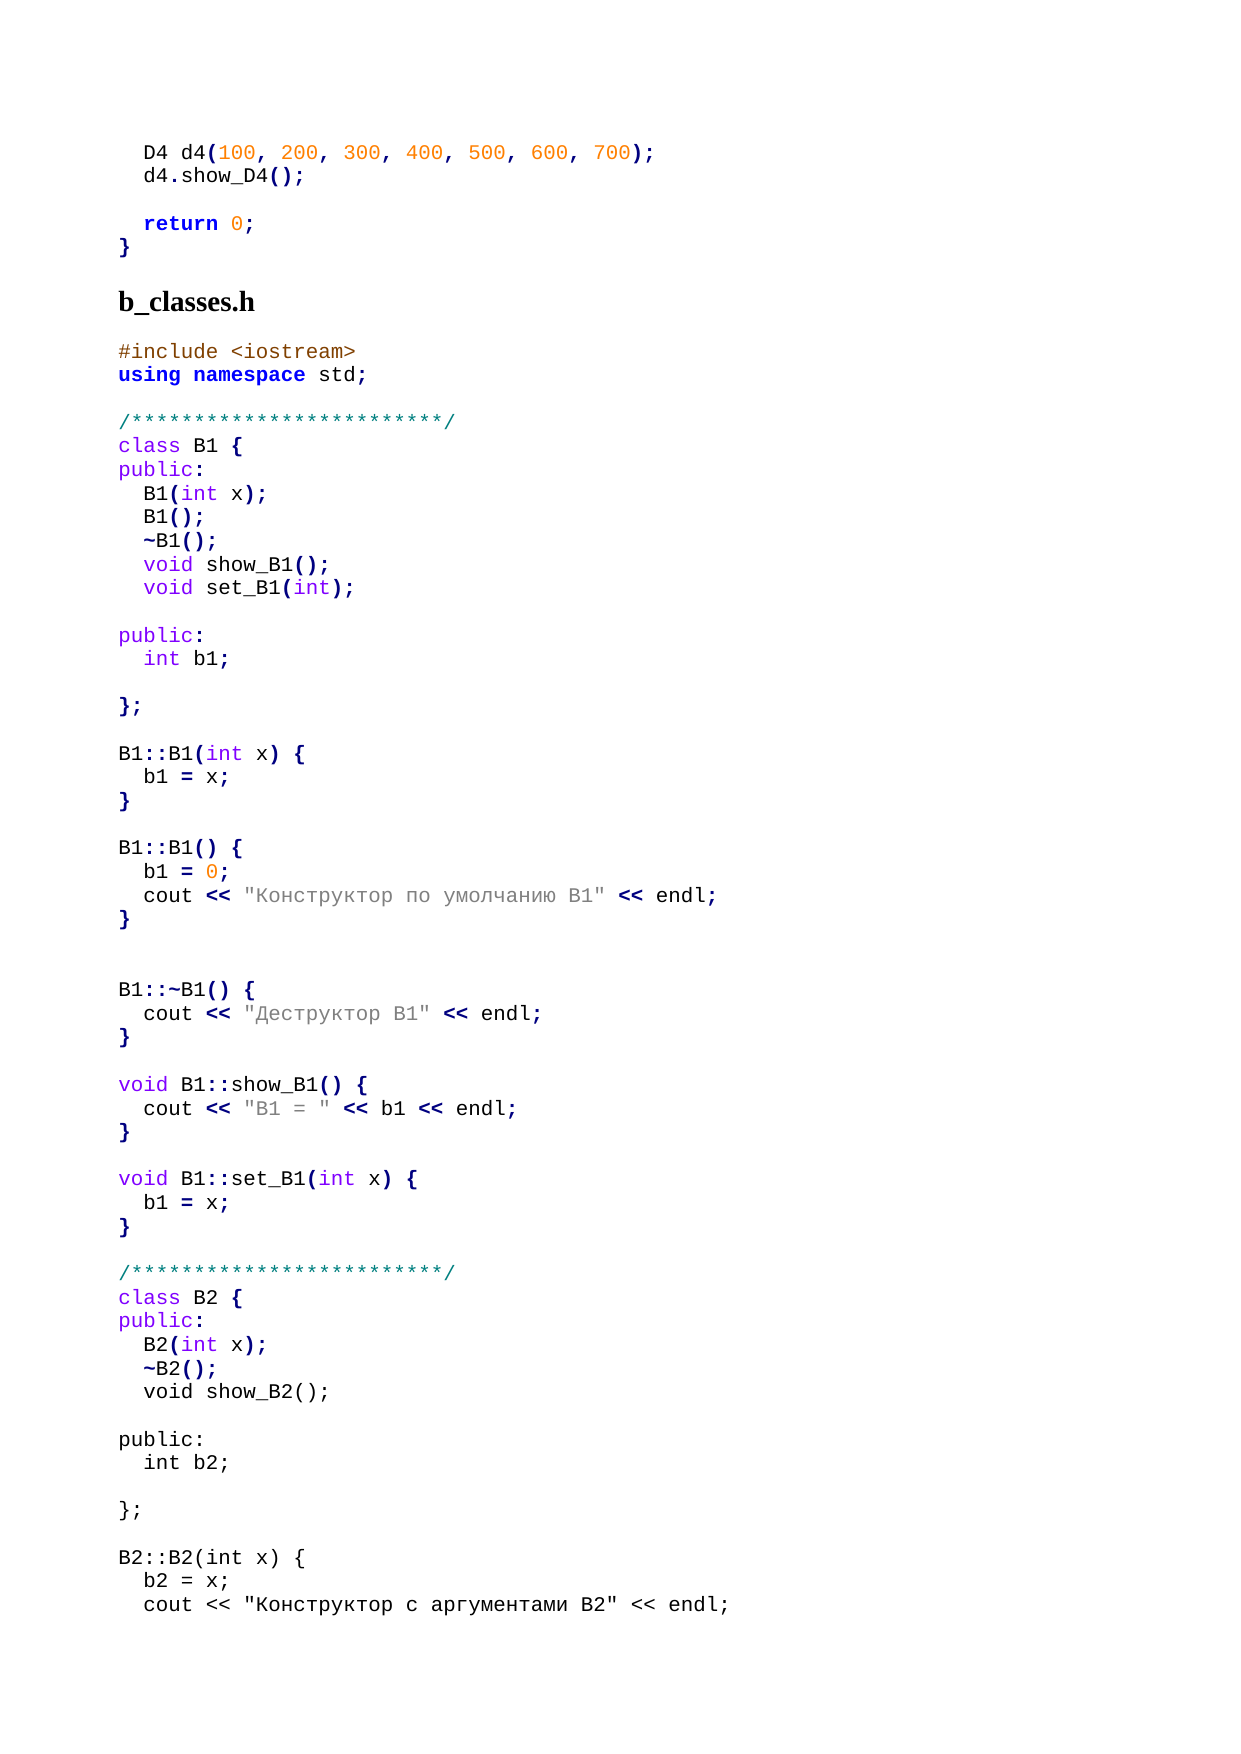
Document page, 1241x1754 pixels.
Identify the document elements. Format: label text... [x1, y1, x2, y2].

text ~B2(); [118, 1358, 1122, 1381]
text public: [118, 1310, 1122, 1334]
text D4 d4(100, 200, 300, 400, 500, 600, 700); [118, 142, 1122, 165]
text }; [118, 1499, 1122, 1523]
text b1 = 0; [118, 861, 1122, 885]
text using namespace std; [118, 364, 1122, 388]
text class B1 { [118, 435, 1122, 459]
text return 0; [118, 213, 1122, 236]
text } [118, 1216, 1122, 1239]
text B1::B1(int x) { [118, 743, 1122, 766]
text cout << "Конструктор с аргументами B2" << endl; [118, 1594, 1122, 1618]
text B1(int x); [118, 483, 1122, 506]
text ~B1(); [118, 530, 1122, 554]
text class B2 { [118, 1287, 1122, 1310]
text } [118, 1121, 1122, 1145]
text cout << "B1 = " << b1 << endl; [118, 1097, 1122, 1121]
text public: [118, 1428, 1122, 1452]
text public: [118, 459, 1122, 483]
text /*************************/ [118, 1263, 1122, 1287]
text B2::B2(int x) { [118, 1547, 1122, 1570]
text void show_B2(); [118, 1381, 1122, 1405]
text B2(int x); [118, 1334, 1122, 1358]
text b1 = x; [118, 1192, 1122, 1216]
text d4.show_D4(); [118, 165, 1122, 189]
text void B1::set_B1(int x) { [118, 1168, 1122, 1192]
text int b1; [118, 648, 1122, 672]
text public: [118, 624, 1122, 648]
text }; [118, 696, 1122, 719]
text B1(); [118, 506, 1122, 530]
text void B1::show_B1() { [118, 1074, 1122, 1097]
text } [118, 1027, 1122, 1050]
text void show_B1(); [118, 554, 1122, 577]
text #include <iostream> [118, 341, 1122, 364]
text /*************************/ [118, 412, 1122, 435]
text B1::~B1() { [118, 979, 1122, 1003]
text b_classes.h [118, 284, 1122, 317]
text } [118, 236, 1122, 260]
text b2 = x; [118, 1570, 1122, 1594]
text B1::B1() { [118, 837, 1122, 861]
text cout << "Деструктор B1" << endl; [118, 1003, 1122, 1027]
text b1 = x; [118, 766, 1122, 790]
text cout << "Конструктор по умолчанию B1" << endl; [118, 885, 1122, 908]
text } [118, 790, 1122, 814]
text } [118, 908, 1122, 932]
text int b2; [118, 1452, 1122, 1476]
text void set_B1(int); [118, 577, 1122, 601]
